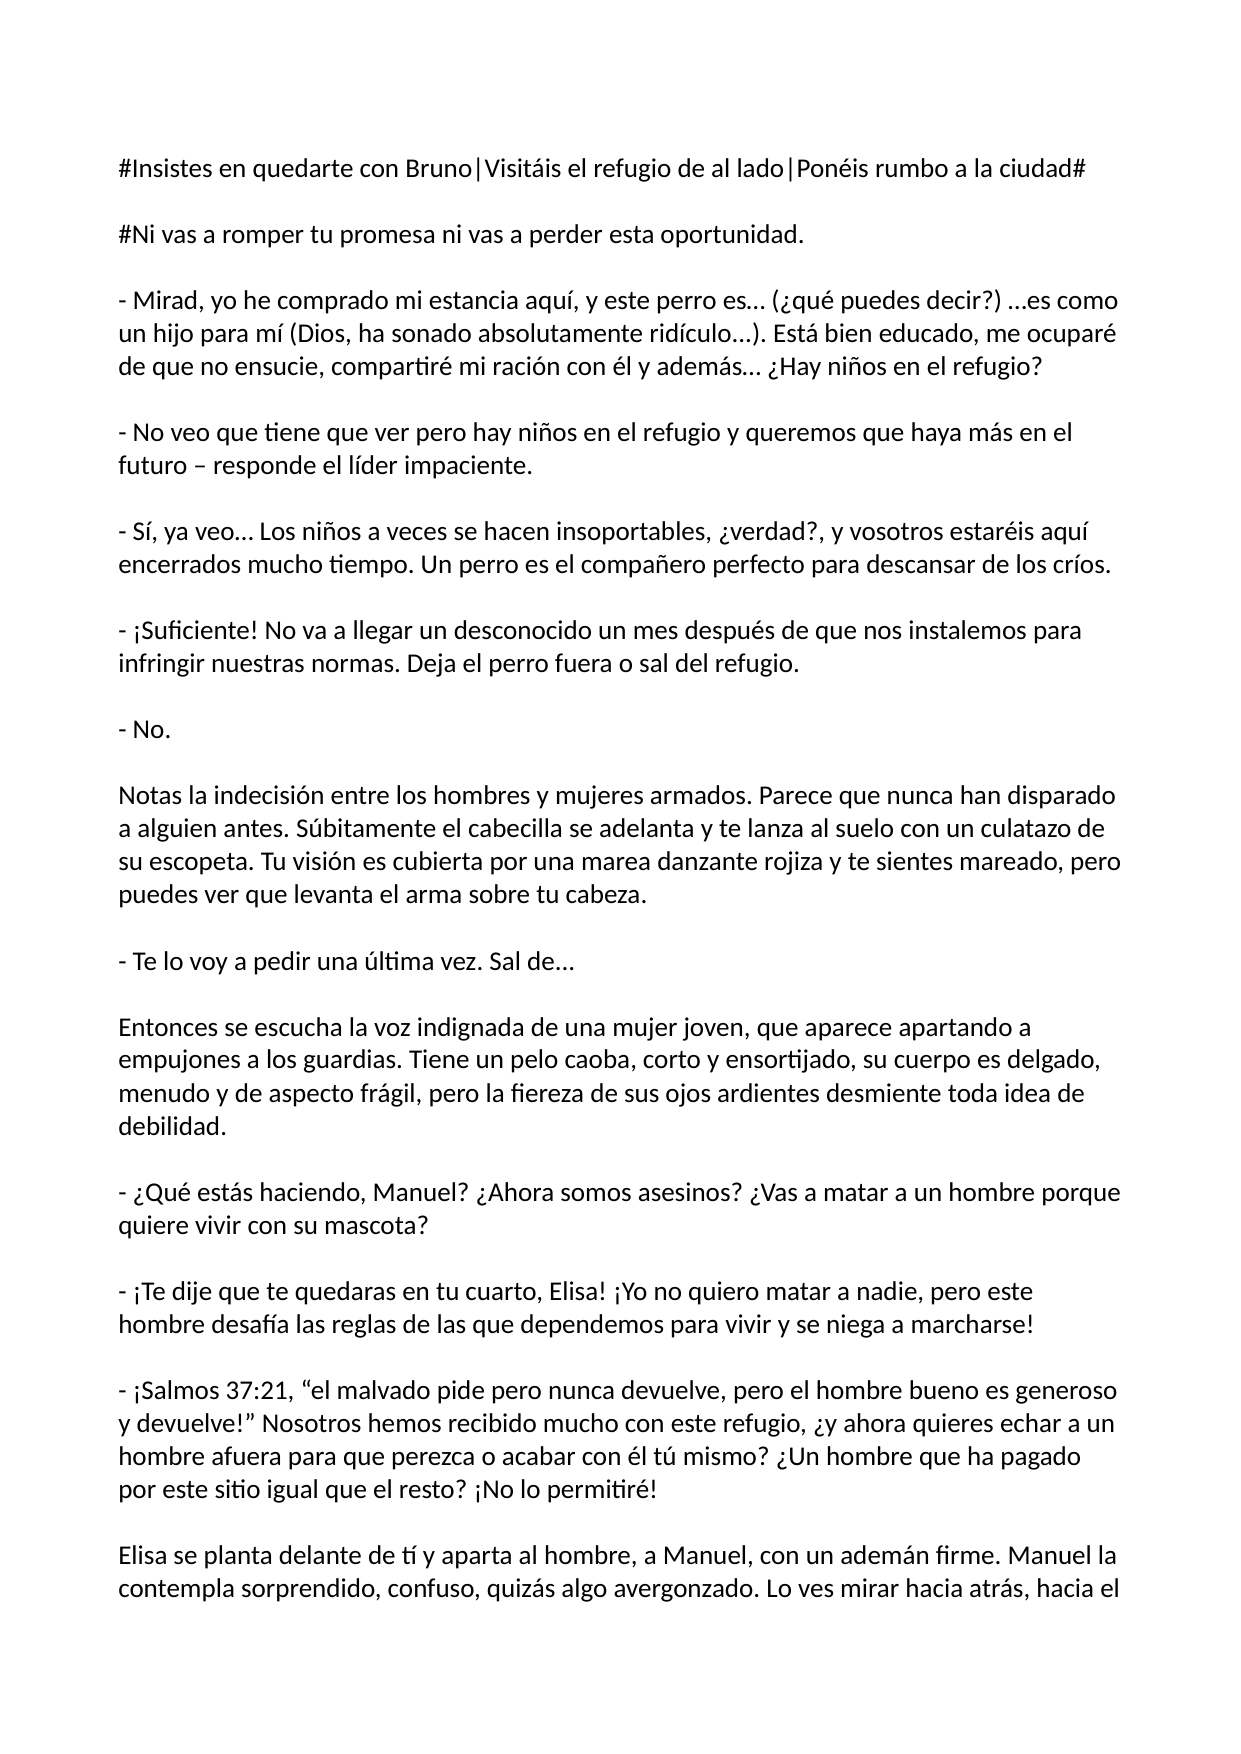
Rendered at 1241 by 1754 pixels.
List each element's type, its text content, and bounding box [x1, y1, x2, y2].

text - ¡Te dije que te quedaras en tu cuarto, Elisa! ¡Yo no quiero matar a nadie, pero este hombre desafía las reglas de las que dependemos para vivir y se niega a marcharse! [118, 1274, 1122, 1340]
text #Ni vas a romper tu promesa ni vas a perder esta oportunidad. [118, 217, 1122, 250]
text Elisa se planta delante de tí y aparta al hombre, a Manuel, con un ademán firme. Manuel la contempla sorprendido, confuso, quizás algo avergonzado. Lo ves mirar hacia atrás, hacia el [118, 1538, 1122, 1604]
text Entonces se escucha la voz indignada de una mujer joven, que aparece apartando a empujones a los guardias. Tiene un pelo caoba, corto y ensortijado, su cuerpo es delgado, menudo y de aspecto frágil, pero la fiereza de sus ojos ardientes desmiente toda idea de debilidad. [118, 1010, 1122, 1142]
text - ¡Suficiente! No va a llegar un desconocido un mes después de que nos instalemos para infringir nuestras normas. Deja el perro fuera o sal del refugio. [118, 613, 1122, 679]
text - Sí, ya veo… Los niños a veces se hacen insoportables, ¿verdad?, y vosotros estaréis aquí encerrados mucho tiempo. Un perro es el compañero perfecto para descansar de los críos. [118, 514, 1122, 580]
text - Te lo voy a pedir una última vez. Sal de... [118, 944, 1122, 977]
text - No. [118, 712, 1122, 746]
text Notas la indecisión entre los hombres y mujeres armados. Parece que nunca han disparado a alguien antes. Súbitamente el cabecilla se adelanta y te lanza al suelo con un culatazo de su escopeta. Tu visión es cubierta por una marea danzante rojiza y te sientes mareado, pero puedes ver que levanta el arma sobre tu cabeza. [118, 778, 1122, 911]
text - ¡Salmos 37:21, “el malvado pide pero nunca devuelve, pero el hombre bueno es generoso y devuelve!” Nosotros hemos recibido mucho con este refugio, ¿y ahora quieres echar a un hombre afuera para que perezca o acabar con él tú mismo? ¿Un hombre que ha pagado por este sitio igual que el resto? ¡No lo permitiré! [118, 1373, 1122, 1505]
text - ¿Qué estás haciendo, Manuel? ¿Ahora somos asesinos? ¿Vas a matar a un hombre porque quiere vivir con su mascota? [118, 1175, 1122, 1241]
text - Mirad, yo he comprado mi estancia aquí, y este perro es… (¿qué puedes decir?) …es como un hijo para mí (Dios, ha sonado absolutamente ridículo...). Está bien educado, me ocuparé de que no ensucie, compartiré mi ración con él y además… ¿Hay niños en el refugio? [118, 283, 1122, 382]
text - No veo que tiene que ver pero hay niños en el refugio y queremos que haya más en el futuro – responde el líder impaciente. [118, 415, 1122, 481]
text #Insistes en quedarte con Bruno|Visitáis el refugio de al lado|Ponéis rumbo a la ciudad# [118, 151, 1122, 184]
